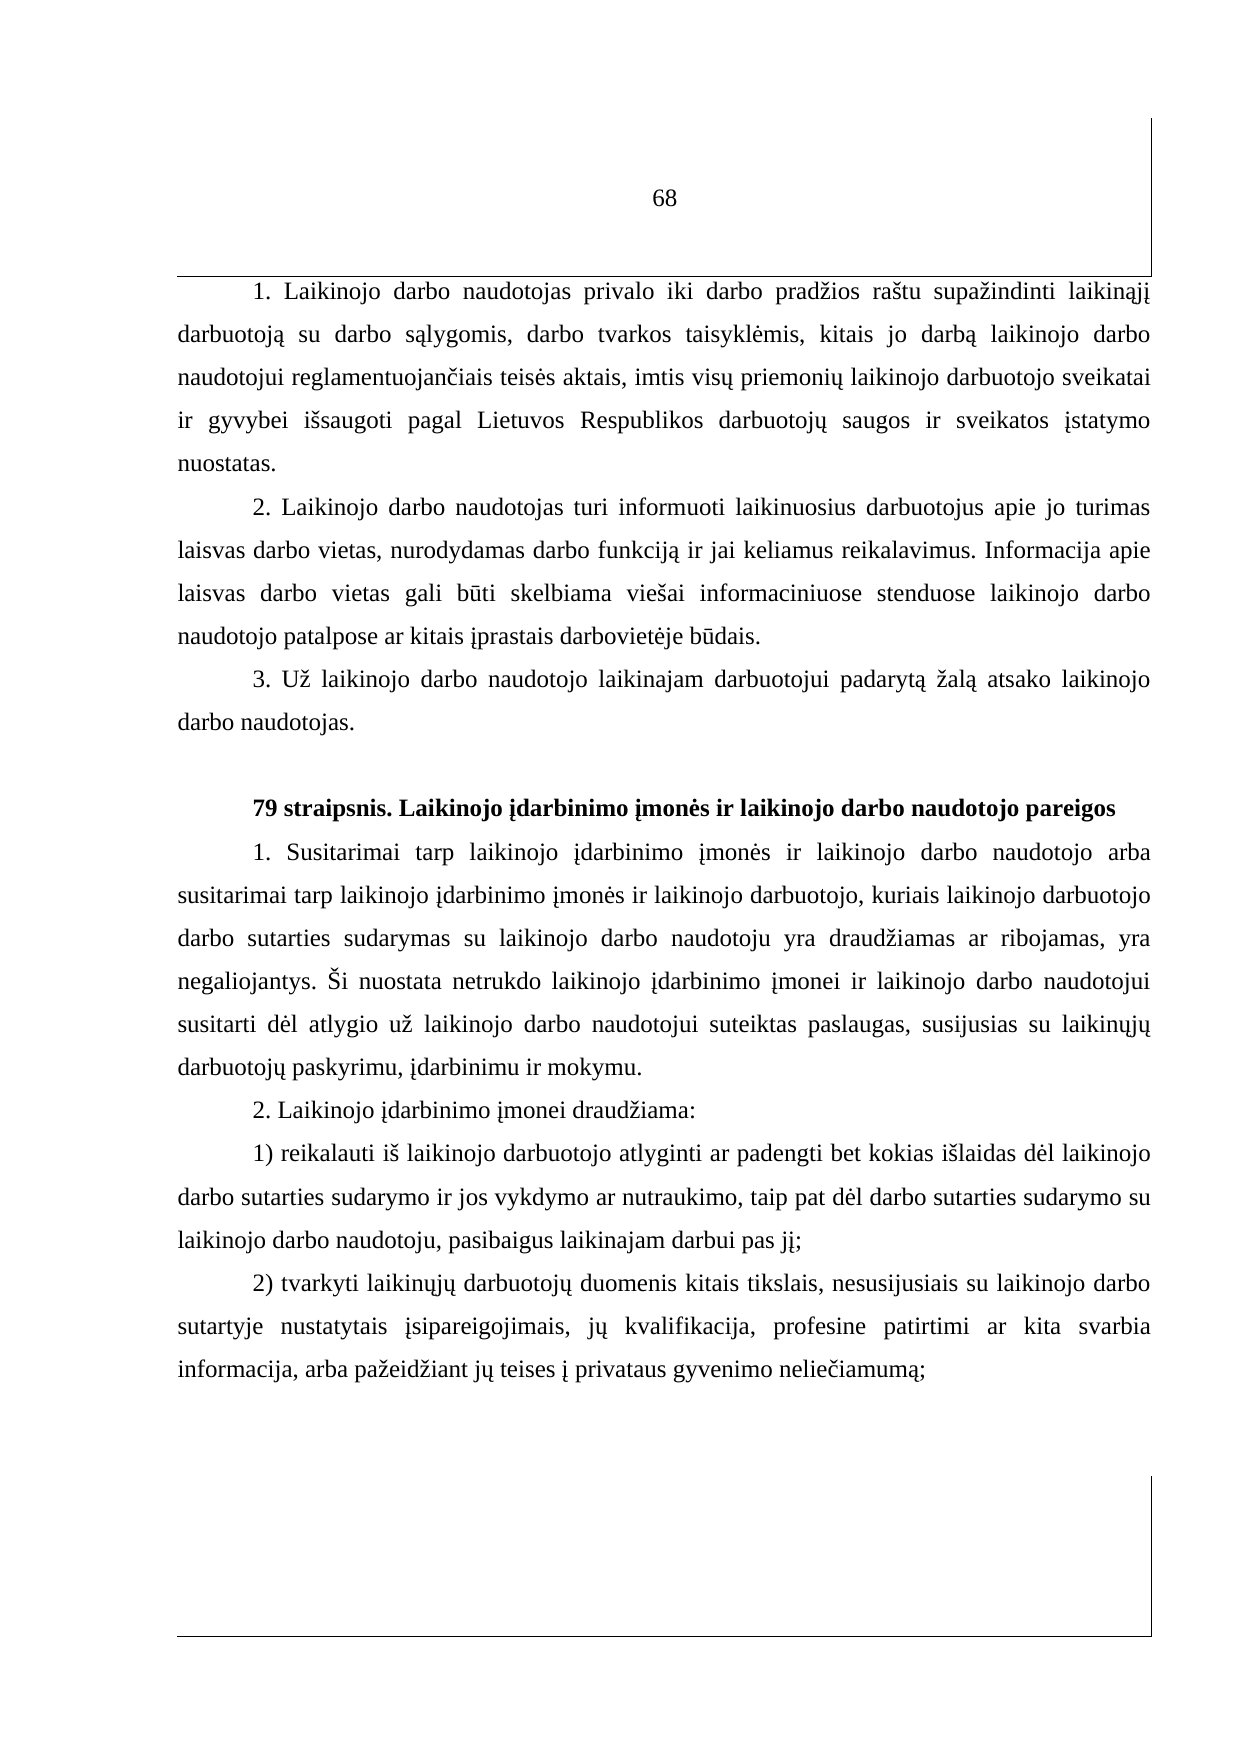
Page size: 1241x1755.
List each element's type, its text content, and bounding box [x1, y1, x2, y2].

text 2. Laikinojo darbo naudotojas turi informuoti laikinuosius darbuotojus apie jo turimas laisvas darbo vietas, nurodydamas darbo funkciją ir jai keliamus reikalavimus. Informacija apie laisvas darbo vietas gali būti skelbiama viešai informaciniuose stenduose laikinojo darbo naudotojo patalpose ar kitais įprastais darbovietėje būdais. [177, 492, 1152, 650]
subtitle 1. Laikinojo darbo naudotojas privalo iki darbo pradžios raštu supažindinti laikinąjį darbuotoją su darbo sąlygomis, darbo tvarkos taisyklėmis, kitais jo darbą laikinojo darbo naudotojui reglamentuojančiais teisės aktais, imtis visų priemonių laikinojo darbuotojo sveikatai ir gyvybei išsaugoti pagal Lietuvos Respublikos darbuotojų saugos ir sveikatos įstatymo nuostatas. [177, 276, 1152, 477]
text 2. Laikinojo įdarbinimo įmonei draudžiama: [177, 1095, 1152, 1124]
text 3. Už laikinojo darbo naudotojo laikinajam darbuotojui padarytą žalą atsako laikinojo darbo naudotojas. [177, 664, 1152, 736]
text 1) reikalauti iš laikinojo darbuotojo atlyginti ar padengti bet kokias išlaidas dėl laikinojo darbo sutarties sudarymo ir jos vykdymo ar nutraukimo, taip pat dėl darbo sutarties sudarymo su laikinojo darbo naudotoju, pasibaigus laikinajam darbui pas jį; [177, 1138, 1152, 1253]
text 2) tvarkyti laikinųjų darbuotojų duomenis kitais tikslais, nesusijusiais su laikinojo darbo sutartyje nustatytais įsipareigojimais, jų kvalifikacija, profesine patirtimi ar kita svarbia informacija, arba pažeidžiant jų teises į privataus gyvenimo neliečiamumą; [177, 1268, 1152, 1383]
subtitle 79 straipsnis. Laikinojo įdarbinimo įmonės ir laikinojo darbo naudotojo pareigos [177, 793, 1152, 822]
text 1. Susitarimai tarp laikinojo įdarbinimo įmonės ir laikinojo darbo naudotojo arba susitarimai tarp laikinojo įdarbinimo įmonės ir laikinojo darbuotojo, kuriais laikinojo darbuotojo darbo sutarties sudarymas su laikinojo darbo naudotoju yra draudžiamas ar ribojamas, yra negaliojantys. Ši nuostata netrukdo laikinojo įdarbinimo įmonei ir laikinojo darbo naudotojui susitarti dėl atlygio už laikinojo darbo naudotojui suteiktas paslaugas, susijusias su laikinųjų darbuotojų paskyrimu, įdarbinimu ir mokymu. [177, 837, 1152, 1081]
